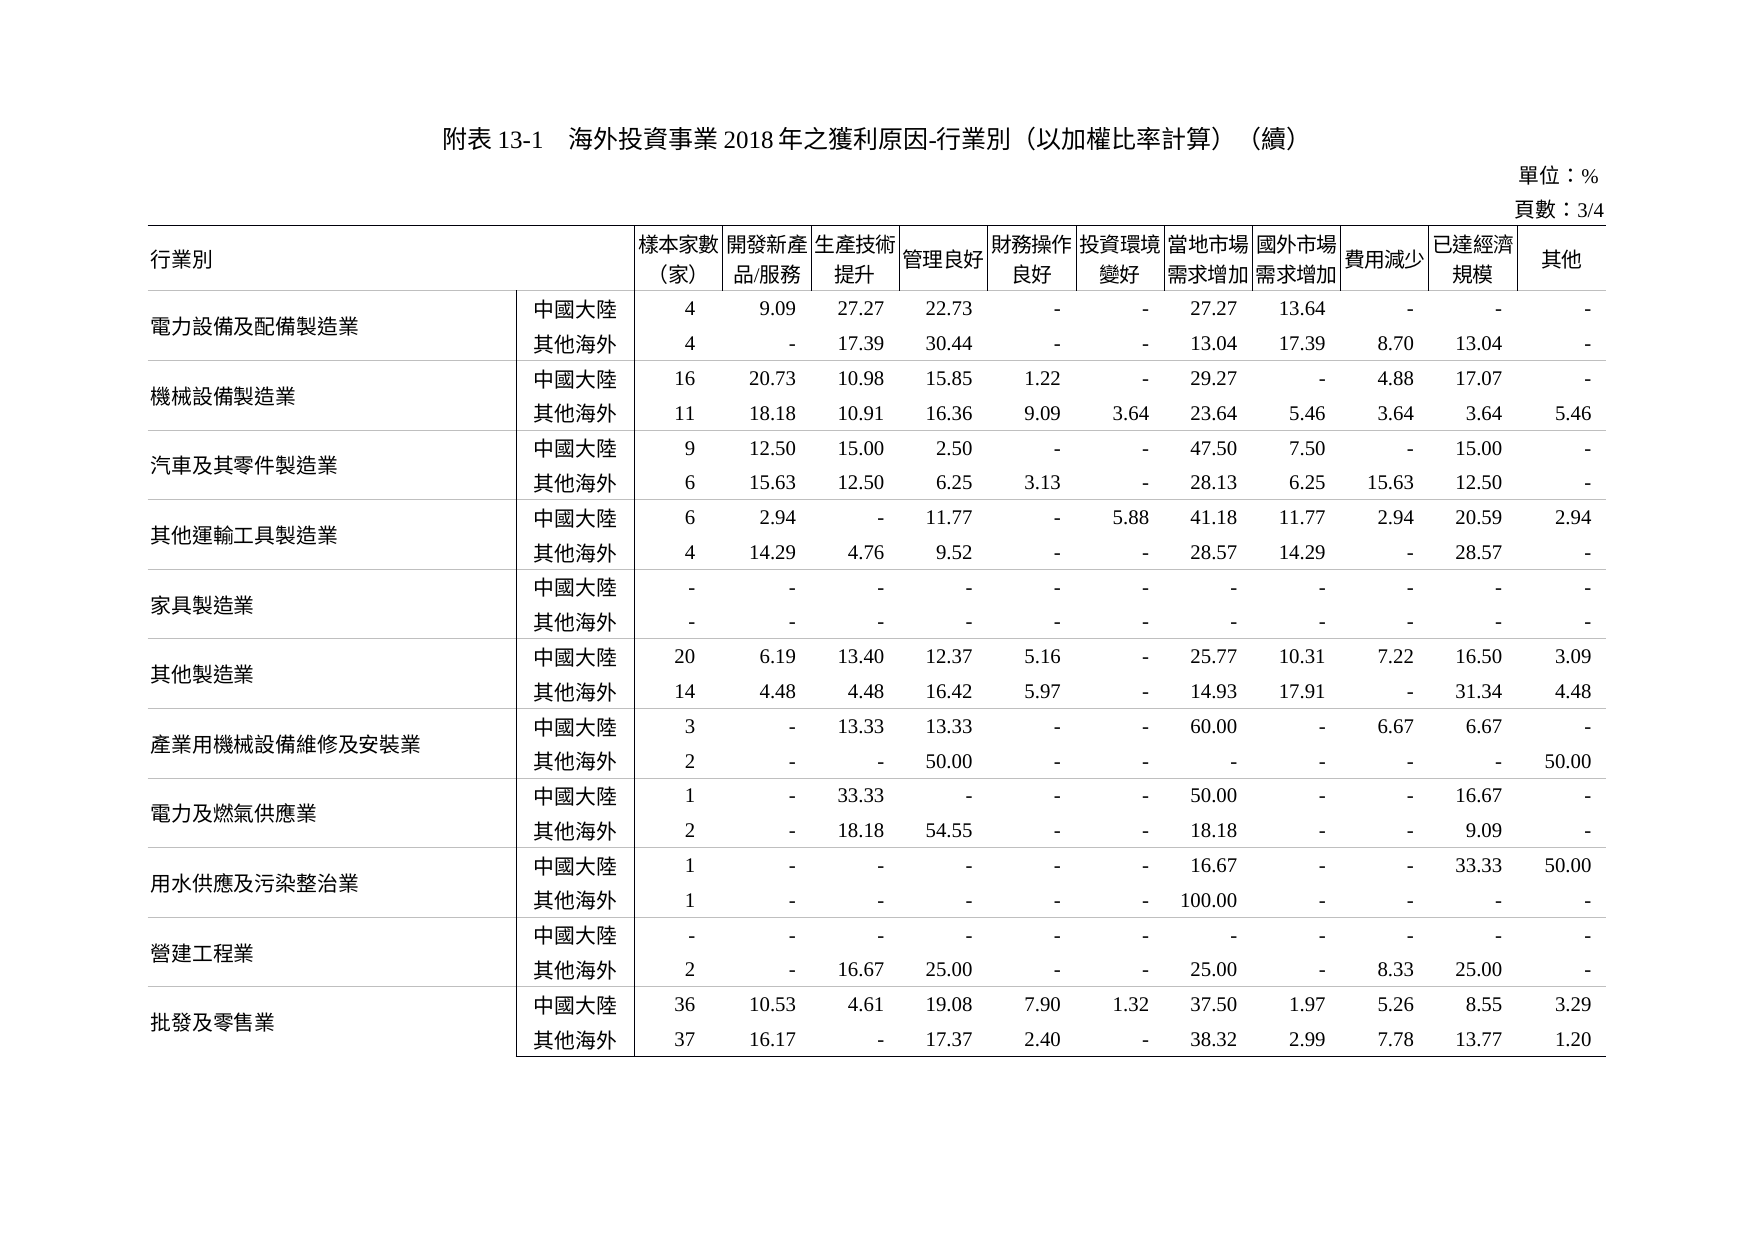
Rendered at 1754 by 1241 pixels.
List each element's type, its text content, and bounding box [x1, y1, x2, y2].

table_cell 2.94 [1517, 500, 1606, 534]
table_cell - [1076, 673, 1164, 708]
table_cell 4.48 [723, 673, 811, 708]
table_cell 27.27 [811, 291, 899, 325]
table_cell 7.50 [1253, 431, 1341, 464]
table_cell 14.29 [1253, 534, 1341, 569]
table_cell - [723, 848, 811, 882]
table_cell 20.59 [1429, 500, 1517, 534]
table_cell 9.09 [1429, 812, 1517, 847]
table_cell 3 [635, 709, 723, 743]
table_cell - [1164, 918, 1252, 951]
table_cell 其他製造業 [148, 639, 516, 708]
table_cell - [988, 604, 1076, 638]
table_cell - [1341, 848, 1429, 882]
table_cell 11.77 [1253, 500, 1341, 534]
table_cell - [635, 570, 723, 603]
table_cell - [723, 709, 811, 743]
table_cell - [988, 812, 1076, 847]
table_cell 15.00 [1429, 431, 1517, 464]
table_cell 25.00 [1164, 951, 1252, 986]
table_cell - [1076, 882, 1164, 917]
table_cell - [811, 918, 899, 951]
table_cell - [1517, 291, 1606, 325]
table_header 附表13-1 海外投資事業2018年之獲利原因-行業別（以加權比率計算）（續） [148, 118, 1606, 158]
table_cell - [1076, 534, 1164, 569]
table_cell 3.64 [1341, 395, 1429, 429]
table_cell 14.29 [723, 534, 811, 569]
table_cell - [723, 325, 811, 360]
table_cell - [1429, 882, 1517, 917]
table_cell 18.18 [723, 395, 811, 429]
table_cell 汽車及其零件製造業 [148, 431, 516, 499]
table_cell - [1341, 673, 1429, 708]
table_cell - [988, 848, 1076, 882]
table_cell 25.00 [899, 951, 988, 986]
table_cell 13.04 [1429, 325, 1517, 360]
table_cell - [1076, 464, 1164, 499]
table_cell 1 [635, 779, 723, 812]
table_cell 3.09 [1517, 639, 1606, 673]
table_cell 13.64 [1253, 291, 1341, 325]
table_cell 生產技術提升 [812, 226, 899, 290]
table_cell 樣本家數（家） [635, 226, 722, 290]
table_cell 4.48 [811, 673, 899, 708]
table_cell 電力設備及配備製造業 [148, 291, 516, 360]
table_cell 2.99 [1253, 1021, 1341, 1056]
table_cell 25.77 [1164, 639, 1252, 673]
table_cell - [1253, 918, 1341, 951]
table_cell 37 [635, 1021, 723, 1056]
table_cell - [635, 918, 723, 951]
table_cell 5.26 [1341, 987, 1429, 1021]
table_cell 28.57 [1429, 534, 1517, 569]
table_cell 3.13 [988, 464, 1076, 499]
table_cell 其他海外 [517, 812, 634, 847]
table_cell 16.67 [1429, 779, 1517, 812]
table_cell - [1076, 361, 1164, 395]
table_cell 5.46 [1517, 395, 1606, 429]
table_cell 13.33 [899, 709, 988, 743]
table_cell 其他海外 [517, 743, 634, 777]
table_cell 16.67 [811, 951, 899, 986]
table_cell 13.40 [811, 639, 899, 673]
table_cell 15.63 [723, 464, 811, 499]
table_cell - [1517, 431, 1606, 464]
table_cell 中國大陸 [517, 291, 634, 325]
table_cell - [988, 570, 1076, 603]
table_cell 中國大陸 [517, 639, 634, 673]
table_cell - [1253, 848, 1341, 882]
table_cell 2 [635, 743, 723, 777]
table_cell - [988, 431, 1076, 464]
table_cell 50.00 [1517, 743, 1606, 777]
table_cell 17.37 [899, 1021, 988, 1056]
table_cell - [988, 291, 1076, 325]
table_cell 國外市場需求增加 [1253, 226, 1340, 290]
table_cell - [988, 779, 1076, 812]
table_cell 15.63 [1341, 464, 1429, 499]
table_cell - [1341, 604, 1429, 638]
table_cell - [1517, 361, 1606, 395]
table_cell 10.91 [811, 395, 899, 429]
table_cell 16.17 [723, 1021, 811, 1056]
table_cell - [811, 1021, 899, 1056]
table_cell - [811, 570, 899, 603]
table_cell 54.55 [899, 812, 988, 847]
table_cell 開發新產品/服務 [723, 226, 811, 290]
table_cell - [1076, 709, 1164, 743]
table_cell - [1076, 1021, 1164, 1056]
table_cell 28.13 [1164, 464, 1252, 499]
table_cell 1 [635, 848, 723, 882]
table_cell - [811, 604, 899, 638]
table_cell - [1517, 918, 1606, 951]
table_cell - [811, 882, 899, 917]
table_cell 電力及燃氣供應業 [148, 779, 516, 847]
table_cell 50.00 [899, 743, 988, 777]
table_cell 中國大陸 [517, 779, 634, 812]
table_cell 中國大陸 [517, 431, 634, 464]
table_cell - [1253, 361, 1341, 395]
table_cell - [1341, 534, 1429, 569]
table_cell 14 [635, 673, 723, 708]
table_cell 19.08 [899, 987, 988, 1021]
table_cell 中國大陸 [517, 361, 634, 395]
table_cell 29.27 [1164, 361, 1252, 395]
table_cell 1.20 [1517, 1021, 1606, 1056]
table_cell 頁數：3/4 [148, 192, 1606, 225]
table_cell 3.64 [1076, 395, 1164, 429]
table_cell 17.39 [1253, 325, 1341, 360]
table_cell 12.37 [899, 639, 988, 673]
table_cell - [635, 604, 723, 638]
table_cell 50.00 [1517, 848, 1606, 882]
table_cell - [1341, 431, 1429, 464]
table_cell - [1517, 464, 1606, 499]
table_cell 50.00 [1164, 779, 1252, 812]
table_cell - [1076, 639, 1164, 673]
table_cell - [1253, 882, 1341, 917]
table_cell 12.50 [1429, 464, 1517, 499]
table_cell 中國大陸 [517, 709, 634, 743]
table_cell 16.42 [899, 673, 988, 708]
table_cell - [1076, 812, 1164, 847]
table_cell 27.27 [1164, 291, 1252, 325]
table_cell - [1253, 779, 1341, 812]
table_cell 其他海外 [517, 673, 634, 708]
table_cell 中國大陸 [517, 987, 634, 1021]
table_cell 16.67 [1164, 848, 1252, 882]
table_cell 33.33 [811, 779, 899, 812]
table_cell - [1517, 812, 1606, 847]
table_cell - [1076, 779, 1164, 812]
table_cell 2 [635, 951, 723, 986]
table_cell - [723, 918, 811, 951]
table_cell 6.19 [723, 639, 811, 673]
table_cell - [988, 951, 1076, 986]
table_cell 15.00 [811, 431, 899, 464]
table_cell - [1164, 604, 1252, 638]
table_cell 6.67 [1429, 709, 1517, 743]
table_cell 家具製造業 [148, 570, 516, 638]
table_cell - [811, 848, 899, 882]
table_cell 6.25 [1253, 464, 1341, 499]
table_cell - [723, 604, 811, 638]
table_cell 已達經濟規模 [1429, 226, 1517, 290]
table_cell 中國大陸 [517, 918, 634, 951]
table_cell - [1076, 431, 1164, 464]
table_cell - [1253, 743, 1341, 777]
table_cell 22.73 [899, 291, 988, 325]
table_cell 其他海外 [517, 604, 634, 638]
table_cell 13.04 [1164, 325, 1252, 360]
table_cell 2.40 [988, 1021, 1076, 1056]
table_cell - [1429, 570, 1517, 603]
table_cell 100.00 [1164, 882, 1252, 917]
table_cell - [1253, 951, 1341, 986]
table_cell 6.25 [899, 464, 988, 499]
table_cell - [1341, 779, 1429, 812]
table_cell - [1517, 325, 1606, 360]
table_cell - [1253, 709, 1341, 743]
table_cell - [899, 604, 988, 638]
table_cell - [1076, 570, 1164, 603]
table_cell 5.97 [988, 673, 1076, 708]
table_cell 7.22 [1341, 639, 1429, 673]
table_cell 60.00 [1164, 709, 1252, 743]
table_cell - [811, 500, 899, 534]
table_cell 18.18 [1164, 812, 1252, 847]
table_cell - [723, 951, 811, 986]
table_cell 12.50 [811, 464, 899, 499]
table_cell - [988, 709, 1076, 743]
table_cell 中國大陸 [517, 570, 634, 603]
table_cell 4.76 [811, 534, 899, 569]
table_cell 當地市場需求增加 [1165, 226, 1252, 290]
table_cell 41.18 [1164, 500, 1252, 534]
table_cell 2.94 [1341, 500, 1429, 534]
table_cell - [1517, 604, 1606, 638]
table_cell 財務操作良好 [988, 226, 1076, 290]
table_cell 5.88 [1076, 500, 1164, 534]
table_cell 8.55 [1429, 987, 1517, 1021]
table_cell 4 [635, 291, 723, 325]
table_cell 47.50 [1164, 431, 1252, 464]
table_cell - [988, 743, 1076, 777]
table_cell - [899, 570, 988, 603]
table_cell 20 [635, 639, 723, 673]
table_cell 其他運輸工具製造業 [148, 500, 516, 569]
table_cell 6.67 [1341, 709, 1429, 743]
table_cell - [811, 743, 899, 777]
table_cell 機械設備製造業 [148, 361, 516, 429]
table_cell - [899, 918, 988, 951]
table_cell - [1076, 743, 1164, 777]
table_cell 1.22 [988, 361, 1076, 395]
table_cell 4.61 [811, 987, 899, 1021]
table_cell 9.52 [899, 534, 988, 569]
table_cell 其他海外 [517, 1021, 634, 1056]
table_cell 費用減少 [1341, 226, 1428, 290]
table_cell 2.94 [723, 500, 811, 534]
table_cell 15.85 [899, 361, 988, 395]
table_cell 16 [635, 361, 723, 395]
table_cell 7.78 [1341, 1021, 1429, 1056]
table_cell - [1517, 882, 1606, 917]
table_cell - [1517, 570, 1606, 603]
table_cell - [988, 500, 1076, 534]
table_cell 其他海外 [517, 395, 634, 429]
table_cell - [723, 812, 811, 847]
table_cell 4.48 [1517, 673, 1606, 708]
table_cell 2 [635, 812, 723, 847]
table_cell 13.77 [1429, 1021, 1517, 1056]
table_cell - [1076, 325, 1164, 360]
table_cell - [988, 325, 1076, 360]
table_cell 11 [635, 395, 723, 429]
table_cell - [1253, 604, 1341, 638]
table_cell 1.32 [1076, 987, 1164, 1021]
table_cell 36 [635, 987, 723, 1021]
table_cell 33.33 [1429, 848, 1517, 882]
table_cell - [1429, 291, 1517, 325]
table_cell 3.64 [1429, 395, 1517, 429]
table_cell - [1517, 709, 1606, 743]
table_cell 30.44 [899, 325, 988, 360]
table_cell 中國大陸 [517, 848, 634, 882]
table_cell 8.33 [1341, 951, 1429, 986]
table_cell 16.36 [899, 395, 988, 429]
table_cell 4 [635, 534, 723, 569]
table_cell 其他海外 [517, 882, 634, 917]
table_cell 投資環境變好 [1077, 226, 1164, 290]
table_cell 9.09 [988, 395, 1076, 429]
table_cell 3.29 [1517, 987, 1606, 1021]
table_cell 其他海外 [517, 325, 634, 360]
table_cell 單位：% [148, 158, 1606, 192]
table_cell 6 [635, 464, 723, 499]
table_cell - [1429, 918, 1517, 951]
table_cell - [1076, 291, 1164, 325]
table_cell - [723, 570, 811, 603]
table_cell 12.50 [723, 431, 811, 464]
table_cell 11.77 [899, 500, 988, 534]
table_cell 10.53 [723, 987, 811, 1021]
table_cell - [988, 882, 1076, 917]
table_cell 37.50 [1164, 987, 1252, 1021]
table_cell 1.97 [1253, 987, 1341, 1021]
table_cell 批發及零售業 [148, 987, 516, 1056]
table_cell 營建工程業 [148, 918, 516, 986]
table_cell 9 [635, 431, 723, 464]
table_cell 管理良好 [900, 226, 987, 290]
table_cell 其他 [1518, 226, 1606, 290]
table_cell - [1517, 951, 1606, 986]
table_cell 10.31 [1253, 639, 1341, 673]
table_cell - [1253, 812, 1341, 847]
table_cell - [1341, 918, 1429, 951]
table_cell 31.34 [1429, 673, 1517, 708]
table_cell 17.07 [1429, 361, 1517, 395]
table_cell 25.00 [1429, 951, 1517, 986]
table_cell 38.32 [1164, 1021, 1252, 1056]
table_cell - [899, 779, 988, 812]
table_cell 8.70 [1341, 325, 1429, 360]
table_cell - [1341, 882, 1429, 917]
table_cell - [1164, 570, 1252, 603]
table_cell - [1076, 918, 1164, 951]
table_cell - [723, 743, 811, 777]
table_cell 17.39 [811, 325, 899, 360]
table_cell 6 [635, 500, 723, 534]
table_cell - [1341, 743, 1429, 777]
table_cell 7.90 [988, 987, 1076, 1021]
table_cell - [1076, 848, 1164, 882]
table_cell 5.46 [1253, 395, 1341, 429]
table_cell - [988, 918, 1076, 951]
table_cell - [1429, 743, 1517, 777]
table_cell 4.88 [1341, 361, 1429, 395]
table_cell 其他海外 [517, 534, 634, 569]
table_cell - [1341, 570, 1429, 603]
table_cell 28.57 [1164, 534, 1252, 569]
table_cell 產業用機械設備維修及安裝業 [148, 709, 516, 777]
table_cell - [1076, 604, 1164, 638]
table_cell 行業別 [148, 226, 634, 290]
table_cell 4 [635, 325, 723, 360]
table_cell 中國大陸 [517, 500, 634, 534]
table_cell - [1429, 604, 1517, 638]
table_cell 10.98 [811, 361, 899, 395]
table_cell 20.73 [723, 361, 811, 395]
table_cell - [899, 882, 988, 917]
table_cell - [723, 882, 811, 917]
table_cell 2.50 [899, 431, 988, 464]
table_cell - [1341, 812, 1429, 847]
table_cell - [1076, 951, 1164, 986]
table_cell - [1253, 570, 1341, 603]
table_cell 17.91 [1253, 673, 1341, 708]
table_cell - [723, 779, 811, 812]
table_cell - [899, 848, 988, 882]
table_cell 9.09 [723, 291, 811, 325]
table_cell 其他海外 [517, 464, 634, 499]
table_cell 13.33 [811, 709, 899, 743]
table_cell - [1164, 743, 1252, 777]
table_cell 用水供應及污染整治業 [148, 848, 516, 917]
table_cell - [988, 534, 1076, 569]
table_cell 5.16 [988, 639, 1076, 673]
table_cell 18.18 [811, 812, 899, 847]
table_cell - [1517, 534, 1606, 569]
table_cell 23.64 [1164, 395, 1252, 429]
table_cell - [1341, 291, 1429, 325]
table_cell 14.93 [1164, 673, 1252, 708]
table_cell - [1517, 779, 1606, 812]
table_cell 16.50 [1429, 639, 1517, 673]
table_cell 1 [635, 882, 723, 917]
table_cell 其他海外 [517, 951, 634, 986]
